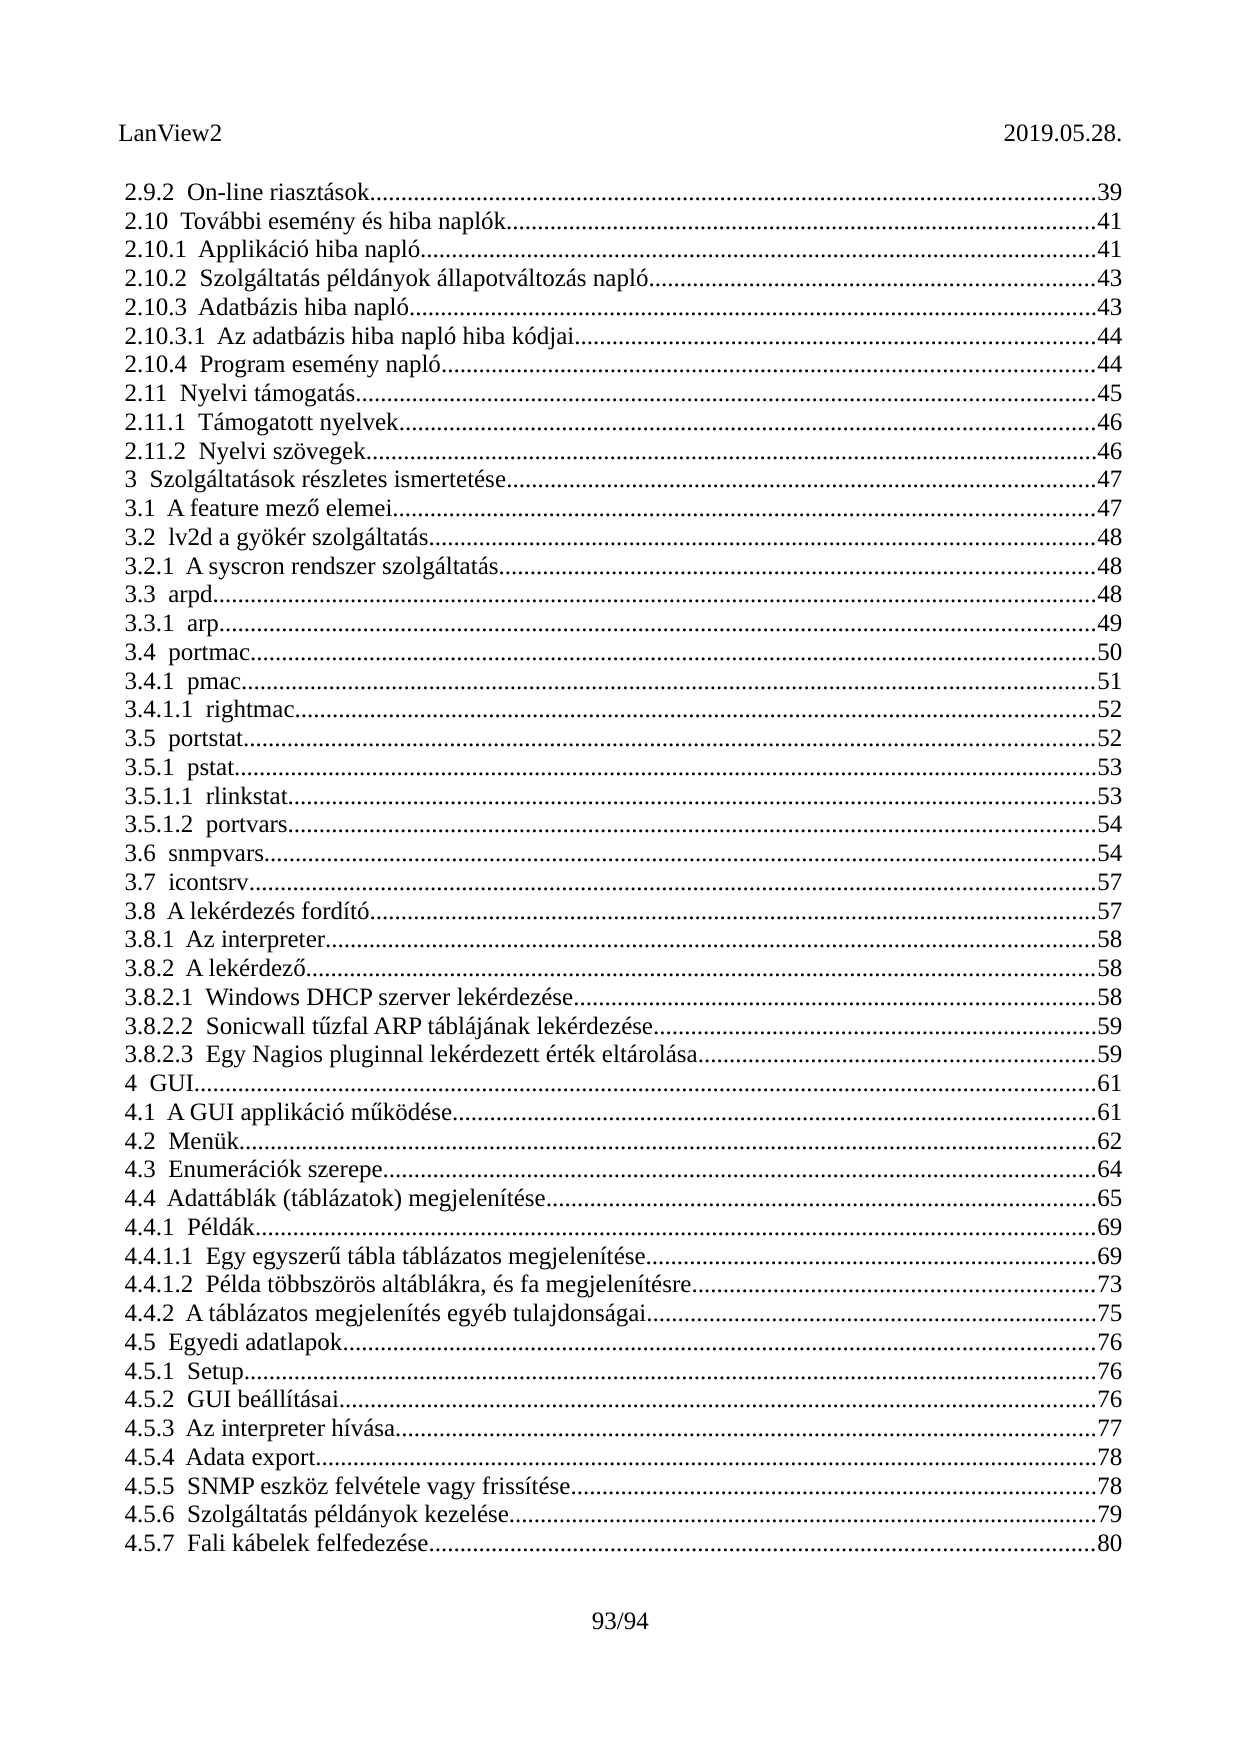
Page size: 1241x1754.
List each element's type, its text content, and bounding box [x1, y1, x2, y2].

text 3.8.2.2 Sonicwall tűzfal ARP táblájának lekérdezése 59 [118, 1011, 1122, 1039]
text 3 Szolgáltatások részletes ismertetése 47 [118, 464, 1122, 493]
text 4.3 Enumerációk szerepe 64 [118, 1154, 1122, 1183]
text 4.4.1 Példák 69 [118, 1212, 1122, 1241]
text 3.5.1.2 portvars 54 [118, 809, 1122, 838]
text 4.5.6 Szolgáltatás példányok kezelése 79 [118, 1499, 1122, 1528]
text 2.10 További esemény és hiba naplók 41 [118, 206, 1122, 234]
text 2.11 Nyelvi támogatás 45 [118, 378, 1122, 407]
text 4 GUI 61 [118, 1068, 1122, 1097]
text 4.5 Egyedi adatlapok 76 [118, 1327, 1122, 1356]
text 3.5.1 pstat 53 [118, 752, 1122, 781]
text 4.4.2 A táblázatos megjelenítés egyéb tulajdonságai 75 [118, 1298, 1122, 1327]
text 4.4.1.2 Példa többszörös altáblákra, és fa megjelenítésre 73 [118, 1269, 1122, 1298]
text 2.10.1 Applikáció hiba napló 41 [118, 234, 1122, 263]
text 3.8.1 Az interpreter 58 [118, 924, 1122, 953]
text 4.5.1 Setup 76 [118, 1356, 1122, 1384]
text 4.1 A GUI applikáció működése 61 [118, 1097, 1122, 1126]
text 3.5 portstat 52 [118, 723, 1122, 752]
text 2.10.4 Program esemény napló 44 [118, 349, 1122, 378]
text 3.2 lv2d a gyökér szolgáltatás 48 [118, 522, 1122, 551]
text 4.5.3 Az interpreter hívása 77 [118, 1413, 1122, 1442]
text 4.4 Adattáblák (táblázatok) megjelenítése 65 [118, 1183, 1122, 1212]
text 3.4.1 pmac 51 [118, 666, 1122, 694]
text 4.5.5 SNMP eszköz felvétele vagy frissítése 78 [118, 1471, 1122, 1499]
text 4.4.1.1 Egy egyszerű tábla táblázatos megjelenítése 69 [118, 1241, 1122, 1269]
text 3.7 icontsrv 57 [118, 867, 1122, 896]
text 2.10.2 Szolgáltatás példányok állapotváltozás napló 43 [118, 263, 1122, 292]
text 3.4.1.1 rightmac 52 [118, 694, 1122, 723]
text 3.8 A lekérdezés fordító 57 [118, 896, 1122, 924]
text 2.10.3 Adatbázis hiba napló 43 [118, 292, 1122, 321]
text 2.9.2 On-line riasztások 39 [118, 177, 1122, 206]
text 3.5.1.1 rlinkstat 53 [118, 781, 1122, 809]
text 3.3 arpd 48 [118, 579, 1122, 608]
text 2.10.3.1 Az adatbázis hiba napló hiba kódjai 44 [118, 321, 1122, 349]
text 3.3.1 arp 49 [118, 608, 1122, 637]
text 4.2 Menük 62 [118, 1126, 1122, 1154]
text 3.6 snmpvars 54 [118, 838, 1122, 867]
text 3.2.1 A syscron rendszer szolgáltatás 48 [118, 551, 1122, 579]
text 4.5.2 GUI beállításai 76 [118, 1384, 1122, 1413]
text 3.8.2.1 Windows DHCP szerver lekérdezése 58 [118, 982, 1122, 1011]
text 2.11.2 Nyelvi szövegek 46 [118, 436, 1122, 464]
text 4.5.4 Adata export 78 [118, 1442, 1122, 1471]
text 4.5.7 Fali kábelek felfedezése 80 [118, 1528, 1122, 1557]
text 3.8.2.3 Egy Nagios pluginnal lekérdezett érték eltárolása 59 [118, 1039, 1122, 1068]
text 2.11.1 Támogatott nyelvek 46 [118, 407, 1122, 436]
text 3.1 A feature mező elemei 47 [118, 493, 1122, 522]
text 3.8.2 A lekérdező 58 [118, 953, 1122, 982]
text 3.4 portmac 50 [118, 637, 1122, 666]
